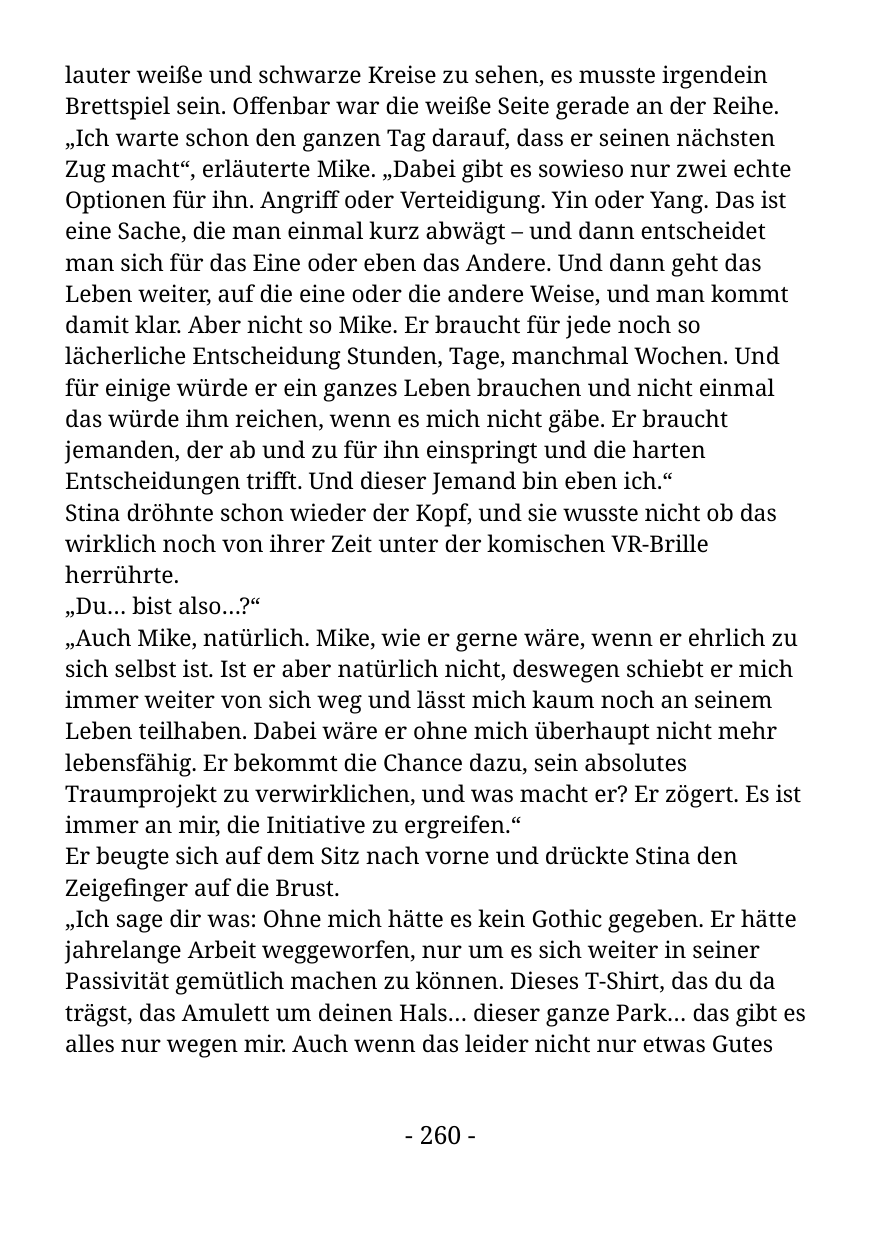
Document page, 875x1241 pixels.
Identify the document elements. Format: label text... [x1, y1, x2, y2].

text lauter weiße und schwarze Kreise zu sehen, es musste irgendein Brettspiel sein. Offenbar war die weiße Seite gerade an der Reihe. „Ich warte schon den ganzen Tag darauf, dass er seinen nächsten Zug macht“, erläuterte Mike. „Dabei gibt es sowieso nur zwei echte Optionen für ihn. Angriff oder Verteidigung. Yin oder Yang. Das ist eine Sache, die man einmal kurz abwägt – und dann entscheidet man sich für das Eine oder eben das Andere. Und dann geht das Leben weiter, auf die eine oder die andere Weise, und man kommt damit klar. Aber nicht so Mike. Er braucht für jede noch so lächerliche Entscheidung Stunden, Tage, manchmal Wochen. Und für einige würde er ein ganzes Leben brauchen und nicht einmal das würde ihm reichen, wenn es mich nicht gäbe. Er braucht jemanden, der ab und zu für ihn einspringt und die harten Entscheidungen trifft. Und dieser Jemand bin eben ich.“ Stina dröhnte schon wieder der Kopf, und sie wusste nicht ob das wirklich noch von ihrer Zeit unter der komischen VR-Brille herrührte. „Du… bist also…?“ „Auch Mike, natürlich. Mike, wie er gerne wäre, wenn er ehrlich zu sich selbst ist. Ist er aber natürlich nicht, deswegen schiebt er mich immer weiter von sich weg und lässt mich kaum noch an seinem Leben teilhaben. Dabei wäre er ohne mich überhaupt nicht mehr lebensfähig. Er bekommt die Chance dazu, sein absolutes Traumprojekt zu verwirklichen, und was macht er? Er zögert. Es ist immer an mir, die Initiative zu ergreifen.“ Er beugte sich auf dem Sitz nach vorne und drückte Stina den Zeigefinger auf die Brust. „Ich sage dir was: Ohne mich hätte es kein Gothic gegeben. Er hätte jahrelange Arbeit weggeworfen, nur um es sich weiter in seiner Passivität gemütlich machen zu können. Dieses T-Shirt, das du da trägst, das Amulett um deinen Hals… dieser ganze Park… das gibt es alles nur wegen mir. Auch wenn das leider nicht nur etwas Gutes [65, 59, 809, 1059]
